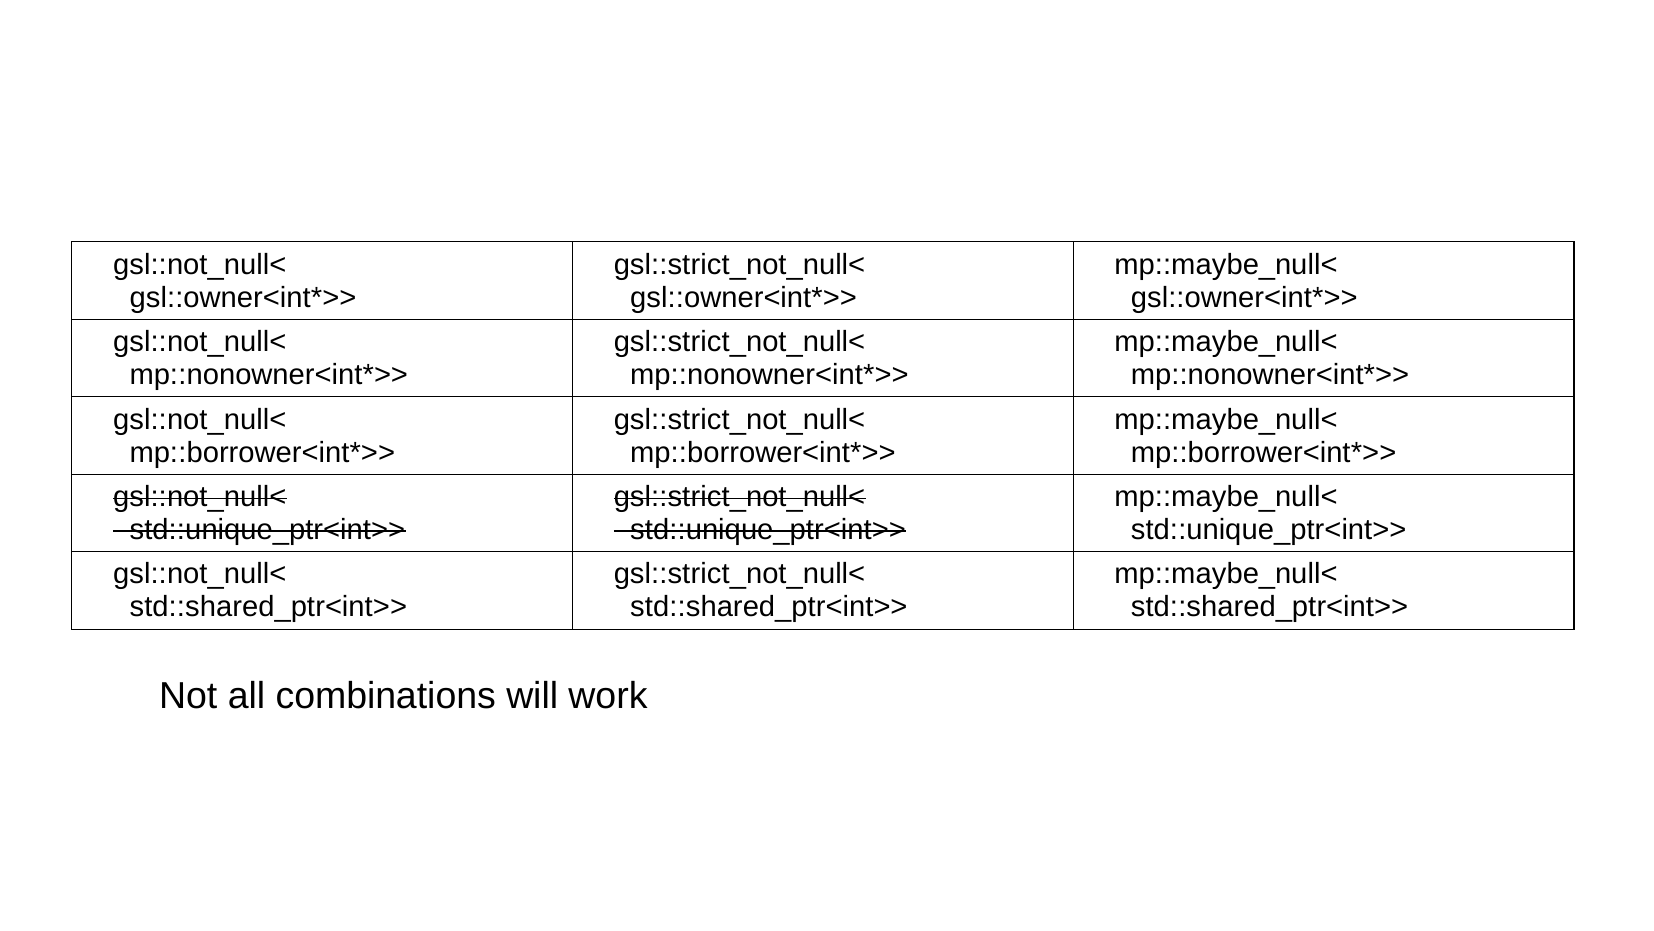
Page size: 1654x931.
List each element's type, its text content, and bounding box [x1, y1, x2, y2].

table_cell gsl::strict_not_null< mp::nonowner<int*>> [573, 320, 1073, 396]
table_cell gsl::not_null< mp::borrower<int*>> [72, 397, 572, 474]
table_cell gsl::strict_not_null< std::unique_ptr<int>> [573, 475, 1073, 551]
table_cell gsl::not_null< std::shared_ptr<int>> [72, 552, 572, 629]
table_cell mp::maybe_null< std::shared_ptr<int>> [1074, 552, 1573, 629]
table_header gsl::strict_not_null< gsl::owner<int*>> [573, 242, 1073, 319]
table_cell mp::maybe_null< mp::nonowner<int*>> [1074, 320, 1573, 396]
text_box Not all combinations will work [144, 666, 1185, 895]
table_cell mp::maybe_null< std::unique_ptr<int>> [1074, 475, 1573, 551]
table_cell gsl::not_null< mp::nonowner<int*>> [72, 320, 572, 396]
table_cell gsl::not_null< std::unique_ptr<int>> [72, 475, 572, 551]
table_cell gsl::strict_not_null< std::shared_ptr<int>> [573, 552, 1073, 629]
table_cell mp::maybe_null< mp::borrower<int*>> [1074, 397, 1573, 474]
table_header mp::maybe_null< gsl::owner<int*>> [1074, 242, 1573, 319]
table_cell gsl::strict_not_null< mp::borrower<int*>> [573, 397, 1073, 474]
table_header gsl::not_null< gsl::owner<int*>> [72, 242, 572, 319]
